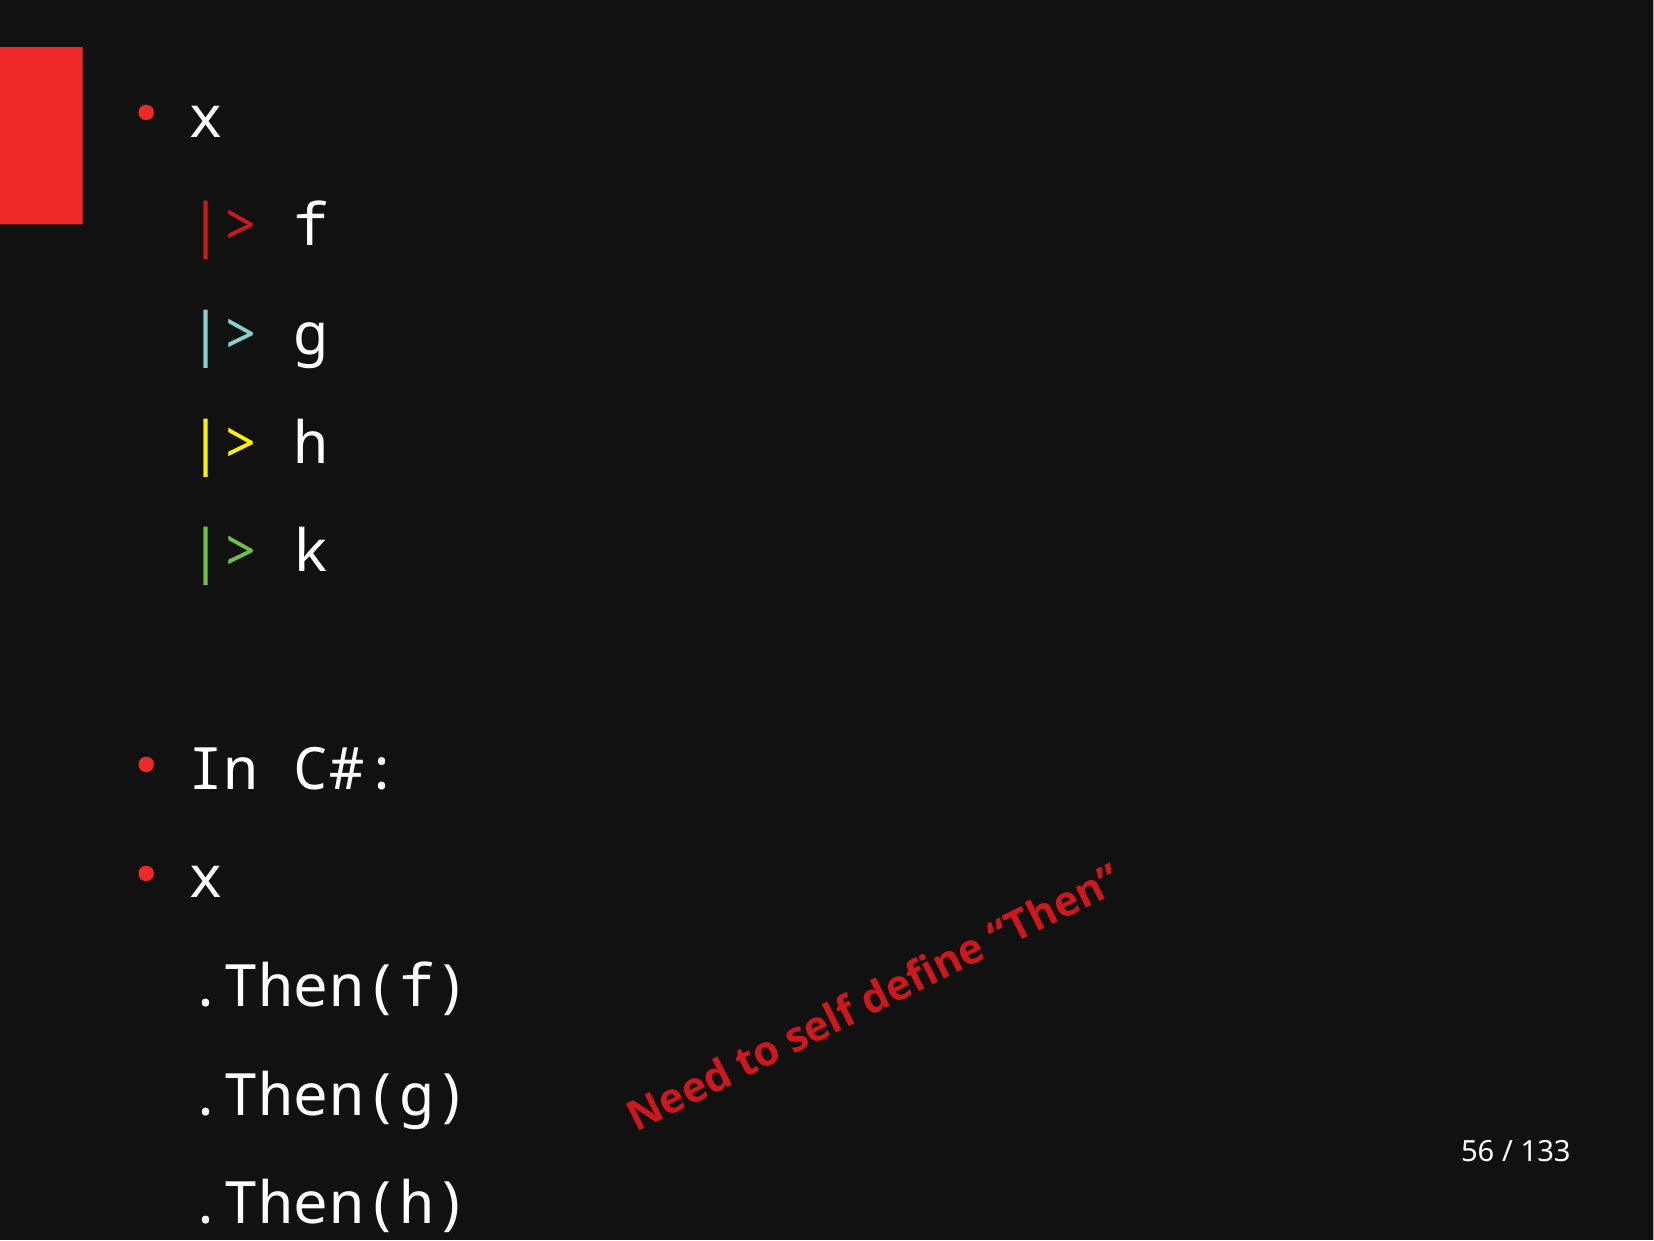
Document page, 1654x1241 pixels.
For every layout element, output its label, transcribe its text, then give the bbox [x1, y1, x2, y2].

list x |> f |> g |> h |> k In C#: x .Then(f) .Then(g) .Then(h) .Then(k); [118, 75, 1536, 1074]
text_box Need to self define “Then” [600, 825, 1201, 1227]
